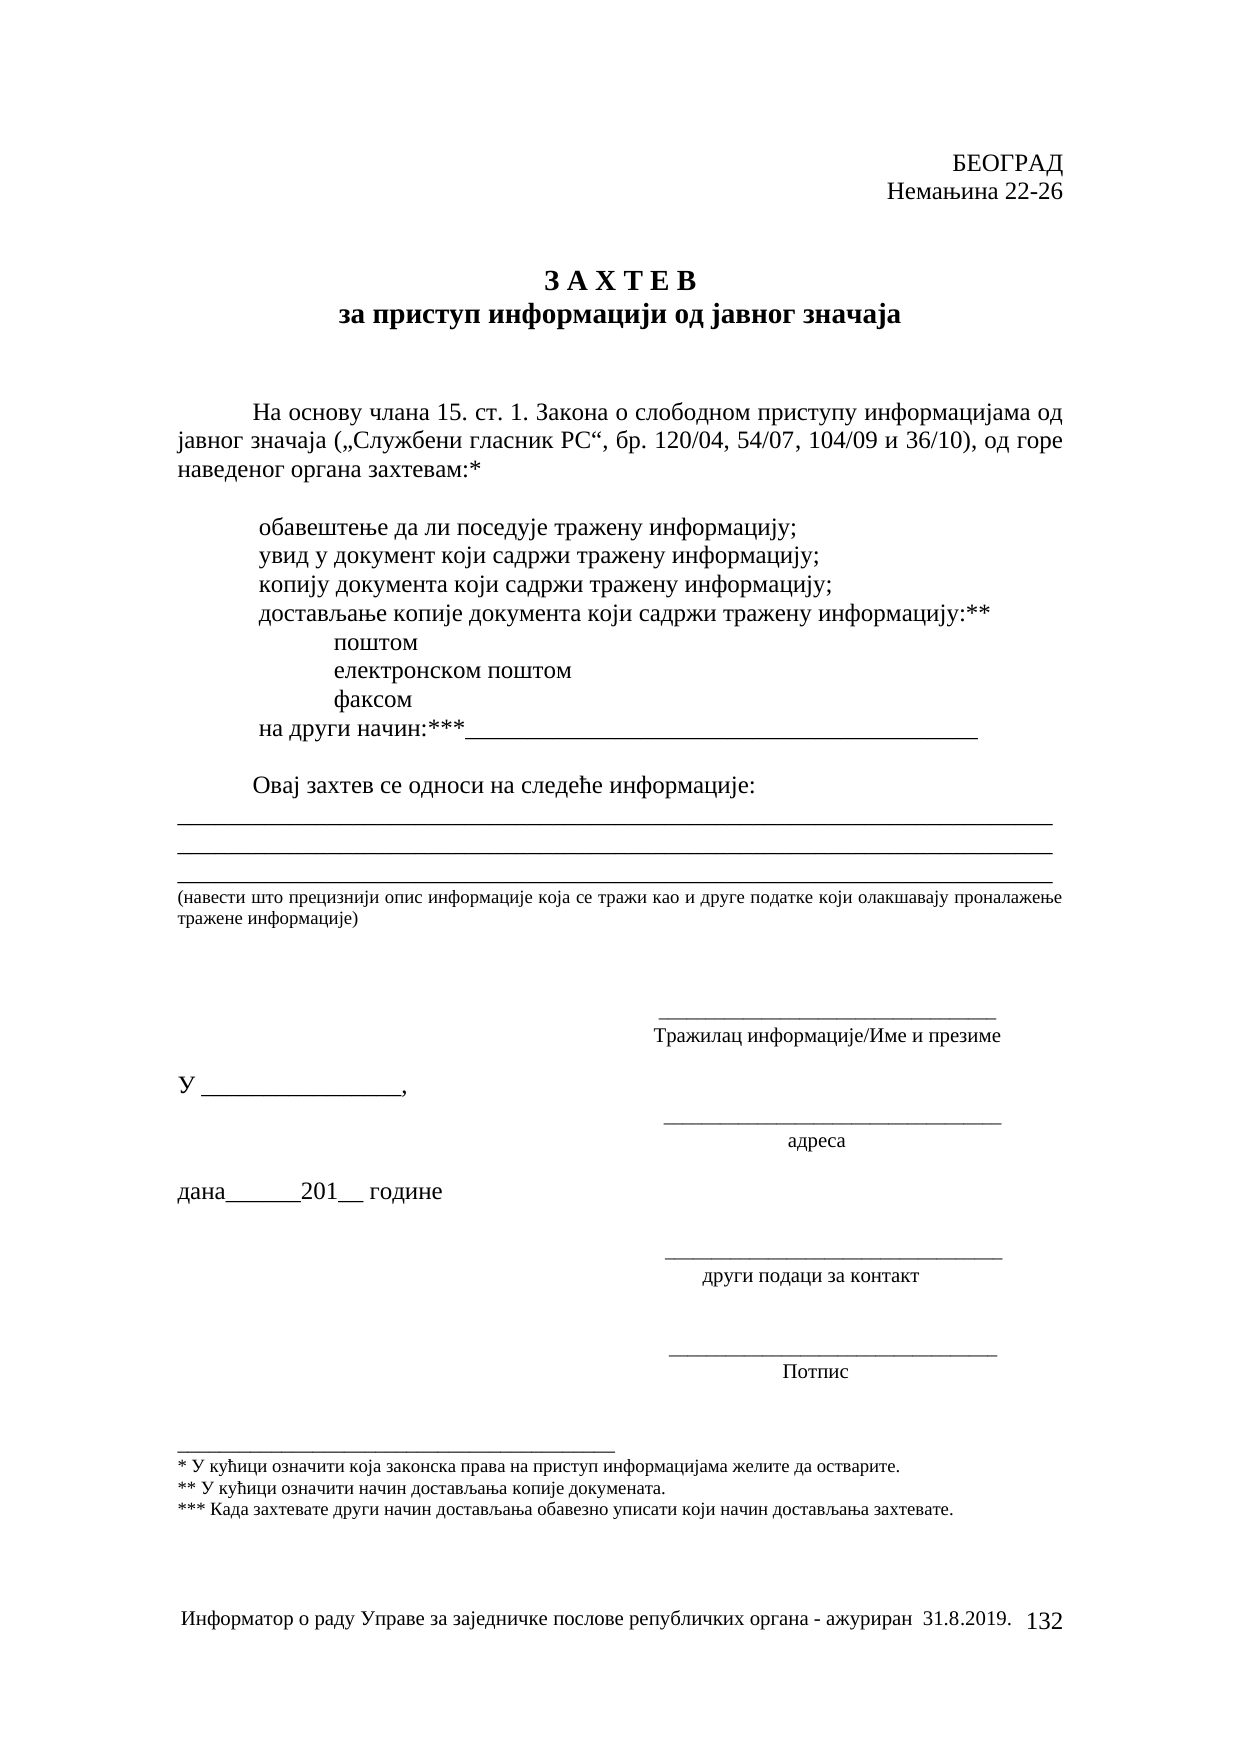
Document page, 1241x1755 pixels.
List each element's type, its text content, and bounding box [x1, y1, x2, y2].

text (навести што прецизнији опис информације која се тражи као и друге податке који олакшавају проналажење тражене информације) [177, 886, 1063, 929]
text *** Када захтевате други начин достављања обавезно уписати који начин достављања захтевате. [177, 1498, 1063, 1520]
text БЕОГРАД [177, 148, 1063, 176]
text __________________________________________ [177, 1431, 1063, 1455]
text ___________________________________ [177, 1311, 1063, 1359]
text ⁫ факсом [252, 684, 1063, 713]
text Овај захтев се односи на следеће информације: [177, 771, 1063, 799]
text дана______201__ године ____________________________________ [177, 1176, 1063, 1262]
text З А Х Т Е В [177, 263, 1063, 296]
text ⁫ обавештење да ли поседује тражену информацију; [177, 512, 1063, 541]
text ⁫ на други начин:***_________________________________________ [177, 713, 1063, 742]
text ⁫ достављање копије документа који садржи тражену информацију:** [177, 598, 1063, 627]
text У ________________, ____________________________________ [177, 1071, 1063, 1128]
text ____________________________________ [552, 974, 1063, 1022]
text Тражилац информације/Име и презиме [177, 1022, 1063, 1047]
text ** У кућици означити начин достављања копије докумената. [177, 1477, 1063, 1498]
text * У кућици означити која законска права на приступ информацијама желите да остварите. [177, 1455, 1063, 1477]
text ⁫ копију документа који садржи тражену информацију; [177, 569, 1063, 598]
text за приступ информацији од јавног значаја [177, 296, 1063, 330]
text На основу члана 15. ст. 1. Закона о слободном приступу информацијама од јавног значаја („Службени гласник РС“, бр. 120/04, 54/07, 104/09 и 36/10), од горе наведеног органа захтевам:* [177, 397, 1063, 483]
text Немањина 22-26 [177, 176, 1063, 205]
text ⁫ увид у документ који садржи тражену информацију; [177, 541, 1063, 569]
text __________________________________________________________________________________________________________________________________________________________________________________________________________________ [177, 799, 1063, 886]
text ⁫ поштом [252, 627, 1063, 656]
text адреса [177, 1128, 1063, 1152]
text ⁫ електронском поштом [252, 656, 1063, 684]
text други подаци за контакт [177, 1262, 1063, 1287]
text Потпис [177, 1359, 1063, 1383]
